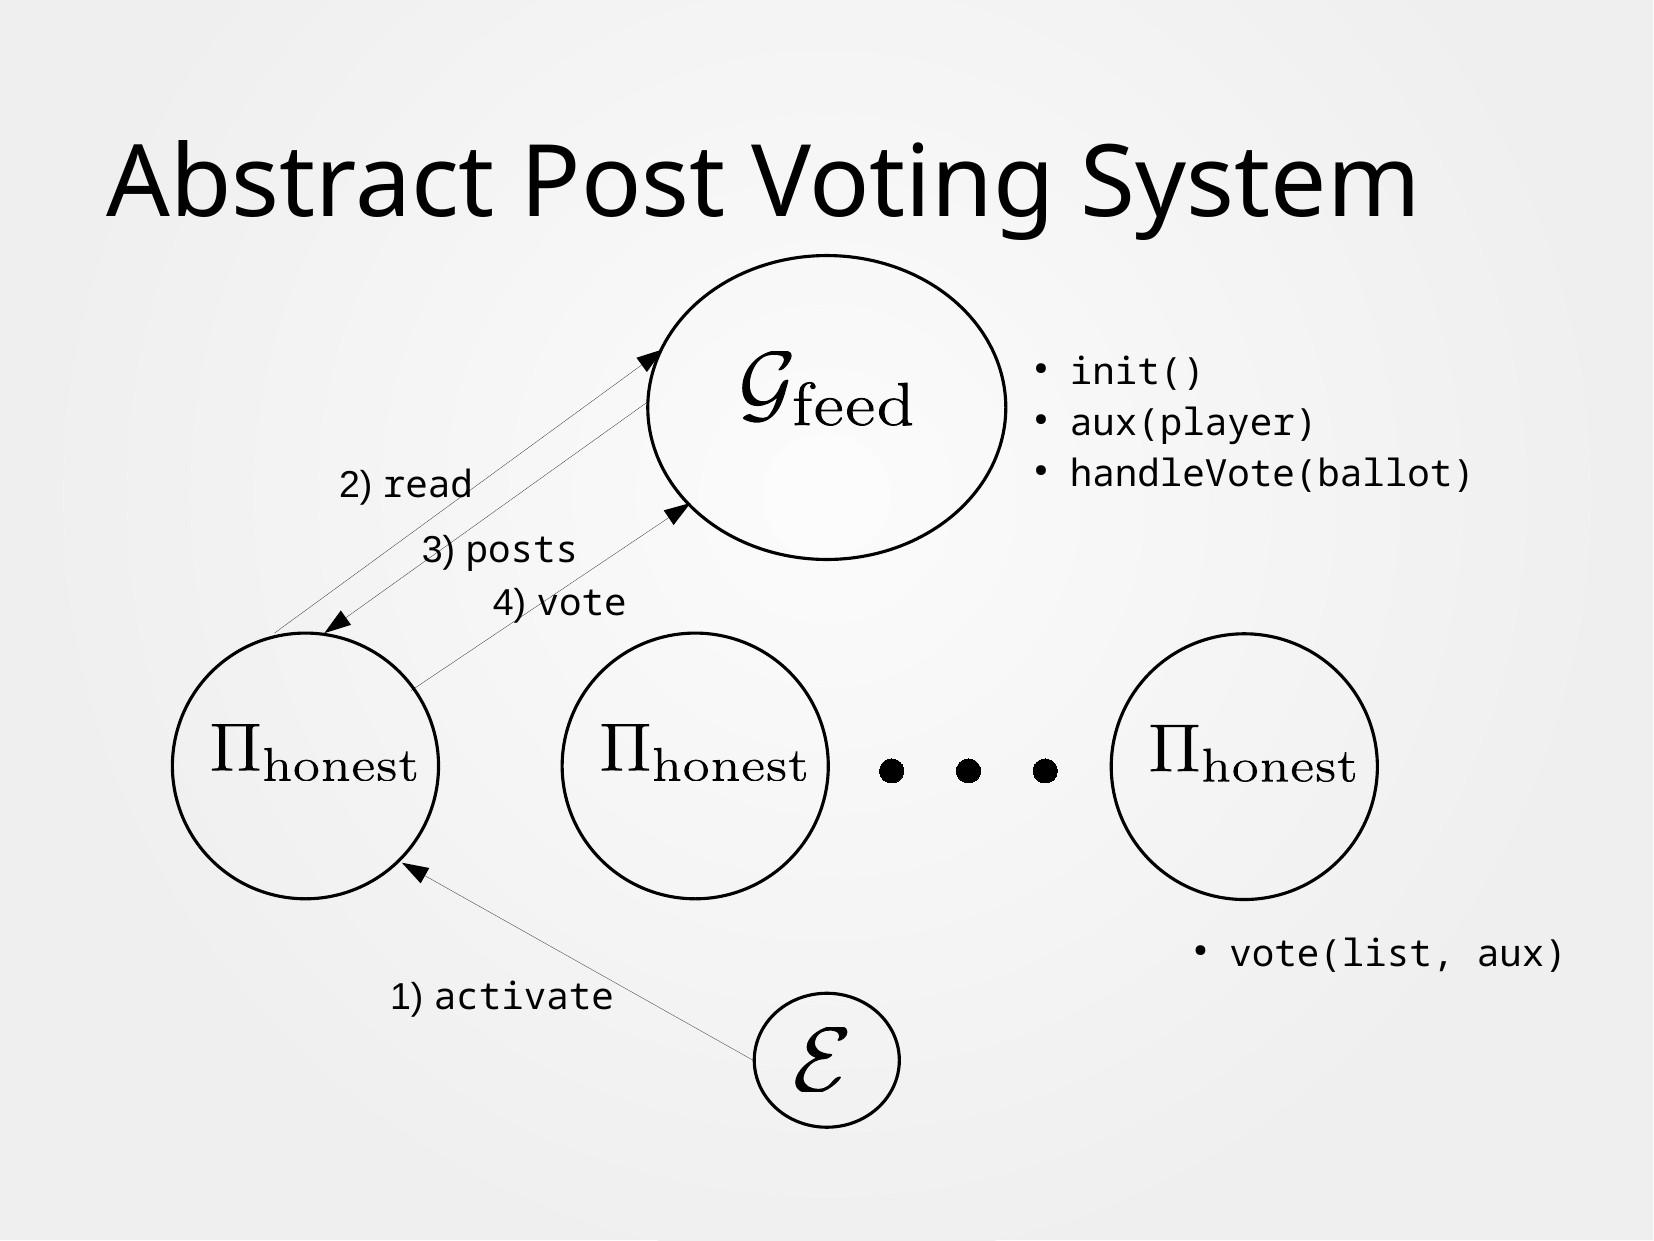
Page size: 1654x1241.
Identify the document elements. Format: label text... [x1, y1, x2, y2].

text_box 2) read [324, 449, 490, 508]
text_box 3) posts [407, 515, 599, 574]
text_box [562, 633, 829, 899]
title Abstract Post Voting System [106, 124, 1586, 246]
picture [209, 723, 420, 781]
picture [792, 1027, 853, 1092]
text_box [956, 758, 981, 783]
text_box vote(list, aux) [1179, 919, 1589, 979]
text_box [1111, 633, 1378, 900]
picture [599, 723, 810, 781]
text_box [172, 633, 439, 899]
text_box 4) vote [508, 568, 670, 627]
text_box [1033, 758, 1058, 783]
text_box 2) read [448, 477, 490, 508]
text_box [879, 758, 904, 783]
text_box 4) vote [478, 568, 592, 627]
picture [738, 351, 916, 426]
text_box [754, 993, 900, 1128]
text_box [647, 255, 1006, 560]
text_box 1) activate [375, 962, 636, 1021]
picture [1148, 724, 1359, 782]
text_box init() aux(player) handleVote(ballot) [1019, 336, 1528, 483]
